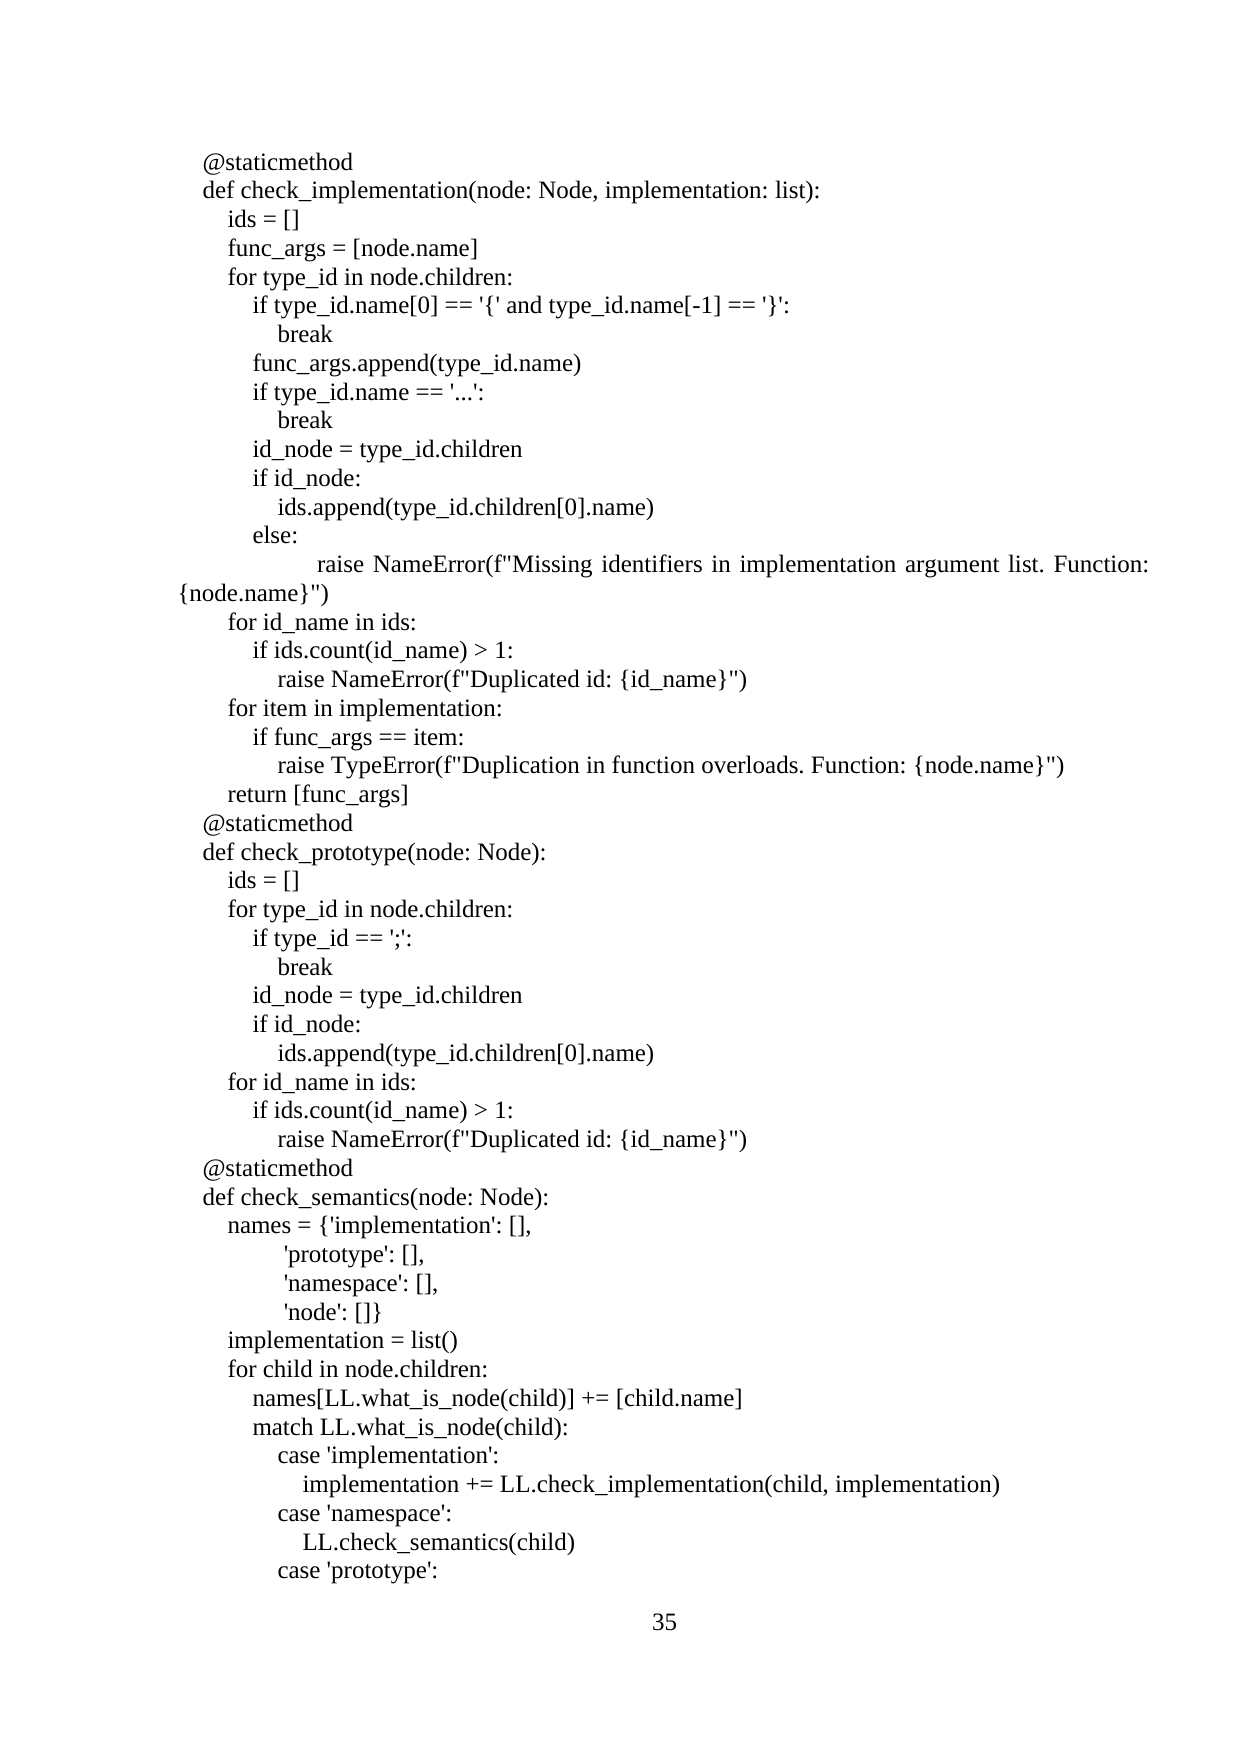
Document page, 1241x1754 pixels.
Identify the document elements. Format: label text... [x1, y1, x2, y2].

text break [177, 952, 1152, 981]
text if id_node: [177, 1009, 1152, 1038]
text LL.check_semantics(child) [177, 1527, 1152, 1556]
text if id_node: [177, 463, 1152, 492]
text case 'namespace': [177, 1498, 1152, 1527]
text if type_id.name == '...': [177, 377, 1152, 406]
text id_node = type_id.children [177, 981, 1152, 1009]
text return [func_args] [177, 779, 1152, 808]
text case 'implementation': [177, 1441, 1152, 1469]
text ids = [] [177, 866, 1152, 894]
text def check_implementation(node: Node, implementation: list): [177, 176, 1152, 204]
text 'namespace': [], [177, 1268, 1152, 1297]
text if ids.count(id_name) > 1: [177, 636, 1152, 664]
text for child in node.children: [177, 1354, 1152, 1383]
text for type_id in node.children: [177, 262, 1152, 291]
text break [177, 406, 1152, 434]
text ids = [] [177, 204, 1152, 233]
text match LL.what_is_node(child): [177, 1412, 1152, 1441]
text case 'prototype': [177, 1556, 1152, 1584]
text if func_args == item: [177, 722, 1152, 751]
text implementation = list() [177, 1326, 1152, 1354]
text else: [177, 521, 1152, 549]
text raise TypeError(f"Duplication in function overloads. Function: {node.name}") [177, 751, 1152, 779]
text id_node = type_id.children [177, 434, 1152, 463]
text raise NameError(f"Duplicated id: {id_name}") [177, 664, 1152, 693]
text names = {'implementation': [], [177, 1211, 1152, 1239]
text def check_semantics(node: Node): [177, 1182, 1152, 1211]
text ids.append(type_id.children[0].name) [177, 1038, 1152, 1067]
text 'prototype': [], [177, 1239, 1152, 1268]
text break [177, 319, 1152, 348]
text names[LL.what_is_node(child)] += [child.name] [177, 1383, 1152, 1412]
text for id_name in ids: [177, 607, 1152, 636]
text implementation += LL.check_implementation(child, implementation) [177, 1469, 1152, 1498]
text for item in implementation: [177, 693, 1152, 722]
text @staticmethod [177, 147, 1152, 176]
text if type_id.name[0] == '{' and type_id.name[-1] == '}': [177, 291, 1152, 319]
text for type_id in node.children: [177, 894, 1152, 923]
text func_args.append(type_id.name) [177, 348, 1152, 377]
text if type_id == ';': [177, 923, 1152, 952]
text for id_name in ids: [177, 1067, 1152, 1096]
text def check_prototype(node: Node): [177, 837, 1152, 866]
text raise NameError(f"Duplicated id: {id_name}") [177, 1124, 1152, 1153]
text raise NameError(f"Missing identifiers in implementation argument list. Function: {node.name}") [177, 549, 1152, 607]
text @staticmethod [177, 1153, 1152, 1182]
text if ids.count(id_name) > 1: [177, 1096, 1152, 1124]
text func_args = [node.name] [177, 233, 1152, 262]
text @staticmethod [177, 808, 1152, 837]
text ids.append(type_id.children[0].name) [177, 492, 1152, 521]
text 'node': []} [177, 1297, 1152, 1326]
